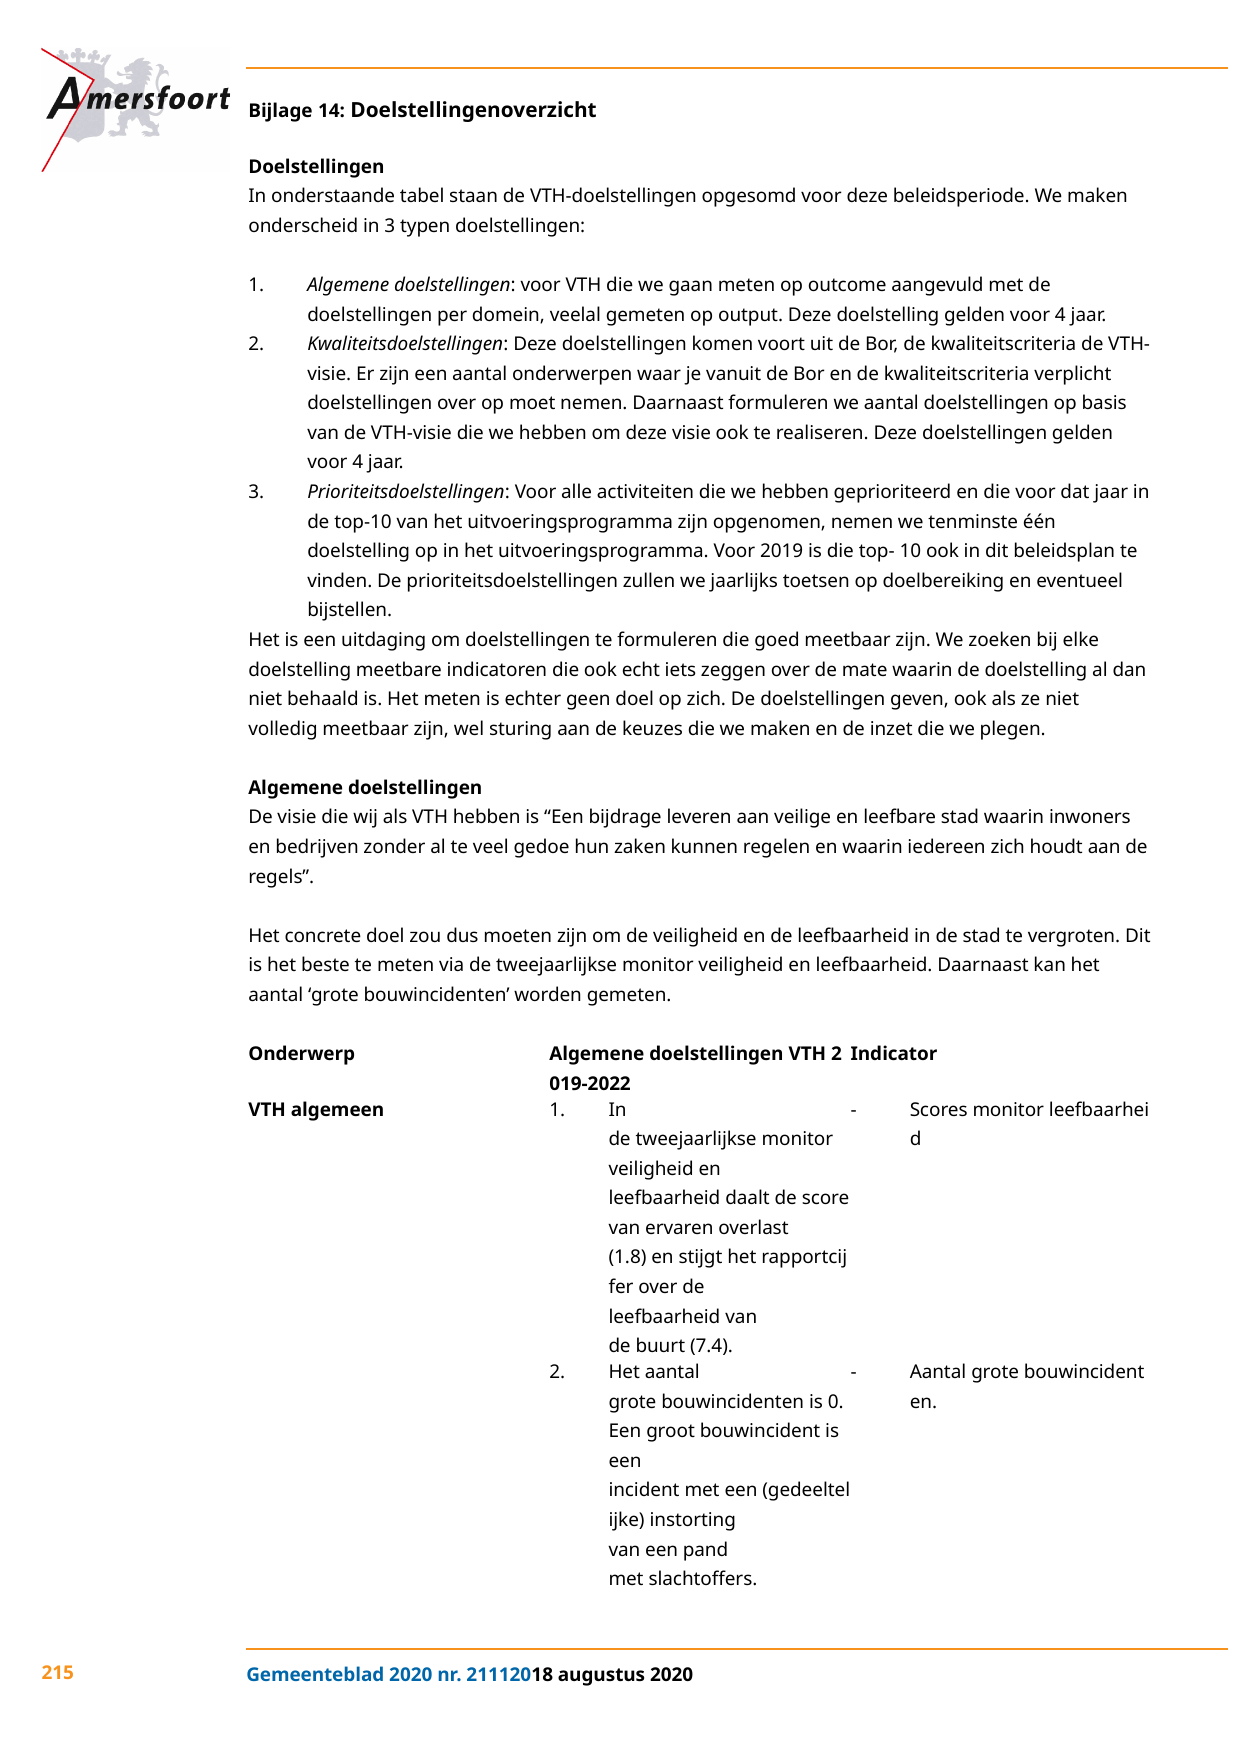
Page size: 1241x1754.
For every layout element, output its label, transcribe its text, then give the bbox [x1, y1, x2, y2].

text De visie die wij als VTH hebben is “Een bijdrage leveren aan veilige en leefbare stad waarin inwoners en bedrijven zonder al te veel gedoe hun zaken kunnen regelen en waarin iedereen zich houdt aan de regels”. [248, 804, 1152, 889]
picture [41, 47, 231, 172]
text In onderstaande tabel staan de VTH-doelstellingen opgesomd voor deze beleidsperiode. We maken onderscheid in 3 typen doelstellingen: [248, 182, 1152, 238]
list Kwaliteitsdoelstellingen: Deze doelstellingen komen voort uit de Bor, de kwaliteitscriteria de VTH-visie. Er zijn een aantal onderwerpen waar je vanuit de Bor en de kwaliteitscriteria verplicht doelstellingen over op moet nemen. Daarnaast formuleren we aantal doelstellingen op basis van de VTH-visie die we hebben om deze visie ook te realiseren. Deze doelstellingen gelden voor 4 jaar. [248, 330, 1152, 474]
text Het is een uitdaging om doelstellingen te formuleren die goed meetbaar zijn. We zoeken bij elke doelstelling meetbare indicatoren die ook echt iets zeggen over de mate waarin de doelstelling al dan niet behaald is. Het meten is echter geen doel op zich. De doelstellingen geven, ook als ze niet volledig meetbaar zijn, wel sturing aan de keuzes die we maken en de inzet die we plegen. [248, 626, 1152, 741]
text Het concrete doel zou dus moeten zijn om de veiligheid en de leefbaarheid in de stad te vergroten. Dit is het beste te meten via de tweejaarlijkse monitor veiligheid en leefbaarheid. Daarnaast kan het aantal ‘grote bouwincidenten’ worden gemeten. [248, 922, 1152, 1007]
table_cell [248, 1358, 549, 1591]
table_cell Scores monitor leefbaarheid [850, 1096, 1152, 1358]
text Doelstellingen [248, 153, 1152, 179]
text Algemene doelstellingen [248, 774, 1152, 800]
table_header Indicator [850, 1041, 1152, 1096]
table_cell Het aantal grote bouwincidenten is 0. Een groot bouwincident is een incident met een (gedeeltelijke) instorting van een pand met slachtoffers. [549, 1358, 850, 1591]
list Algemene doelstellingen: voor VTH die we gaan meten op outcome aangevuld met de doelstellingen per domein, veelal gemeten op output. Deze doelstelling gelden voor 4 jaar. [248, 271, 1152, 327]
text Bijlage 14: Doelstellingenoverzicht [248, 95, 1152, 123]
table_header Onderwerp [248, 1041, 549, 1096]
table_cell VTH algemeen [248, 1096, 549, 1358]
list Prioriteitsdoelstellingen: Voor alle activiteiten die we hebben geprioriteerd en die voor dat jaar in de top-10 van het uitvoeringsprogramma zijn opgenomen, nemen we tenminste één doelstelling op in het uitvoeringsprogramma. Voor 2019 is die top- 10 ook in dit beleidsplan te vinden. De prioriteitsdoelstellingen zullen we jaarlijks toetsen op doelbereiking en eventueel bijstellen. [248, 478, 1152, 622]
table_cell In de tweejaarlijkse monitor veiligheid en leefbaarheid daalt de score van ervaren overlast (1.8) en stijgt het rapportcijfer over de leefbaarheid van de buurt (7.4). [549, 1096, 850, 1358]
table_cell Aantal grote bouwincidenten. [850, 1358, 1152, 1591]
table_header Algemene doelstellingen VTH 2019-2022 [549, 1041, 850, 1096]
